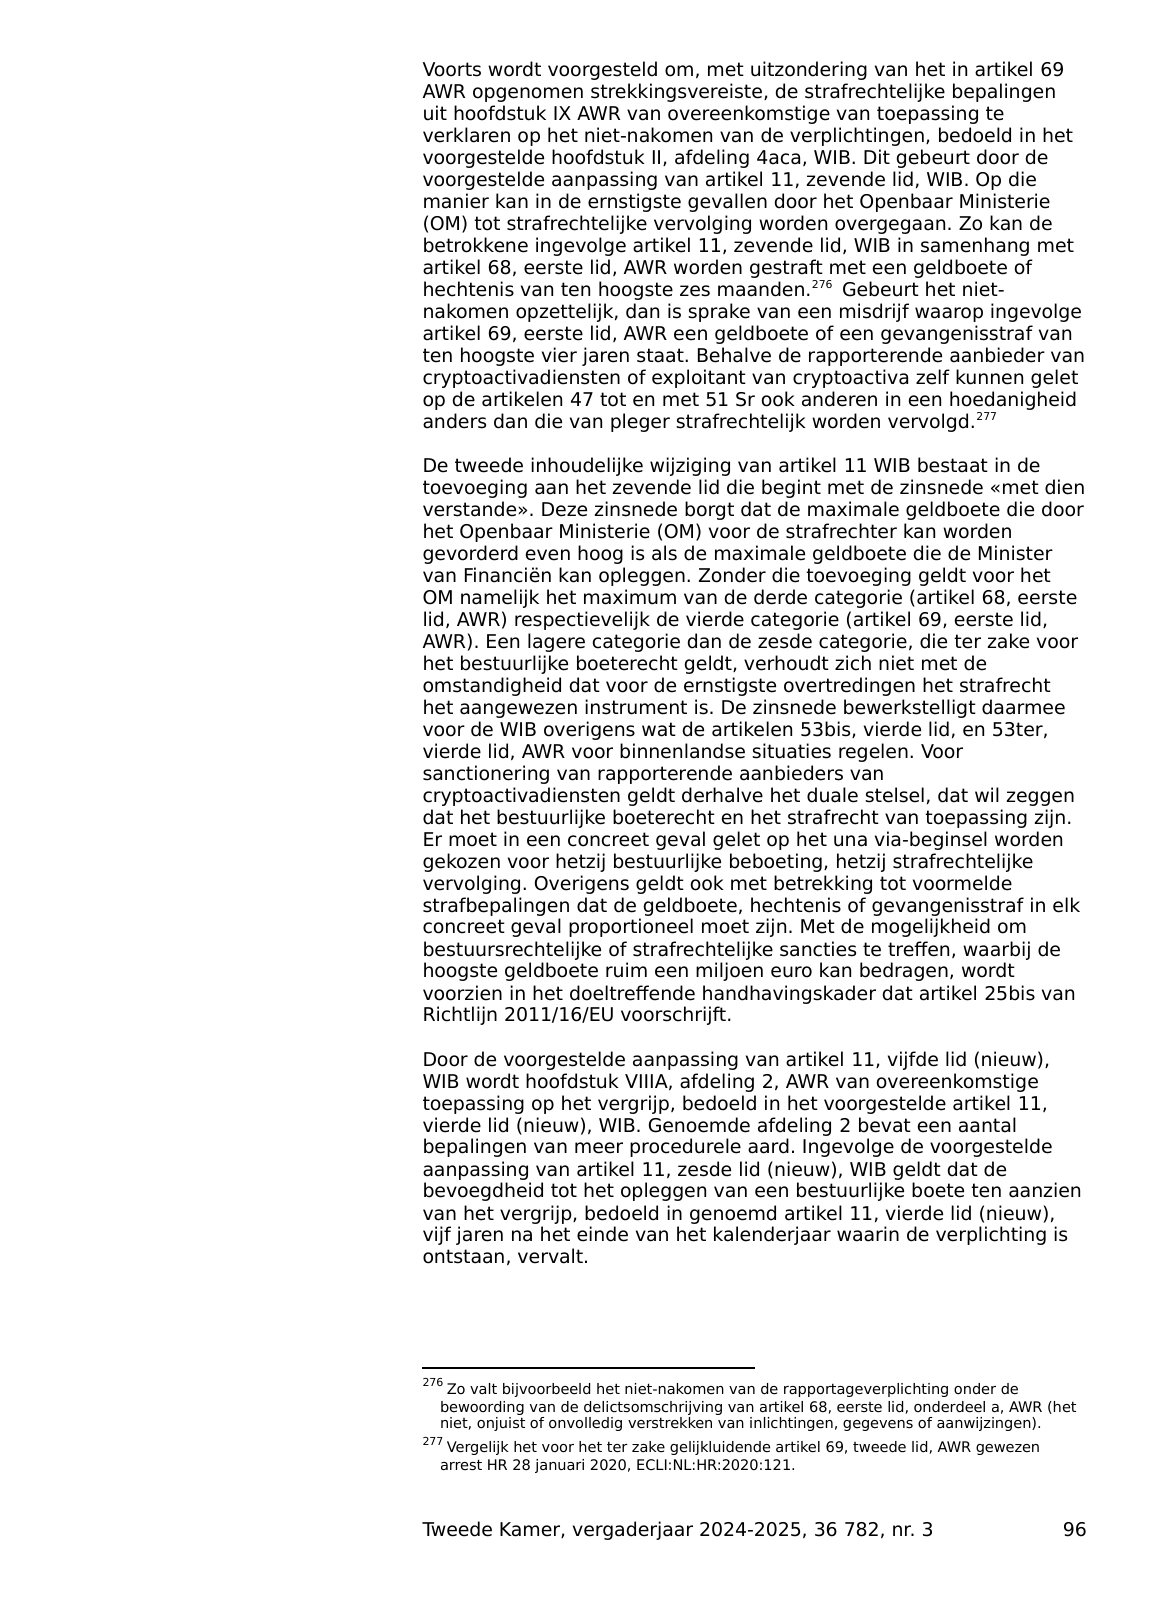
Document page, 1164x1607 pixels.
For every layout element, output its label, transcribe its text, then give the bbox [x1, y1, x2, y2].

text Voorts wordt voorgesteld om, met uitzondering van het in artikel 69 AWR opgenomen strekkingsvereiste, de strafrechtelijke bepalingen uit hoofdstuk IX AWR van overeenkomstige van toepassing te verklaren op het niet-nakomen van de verplichtingen, bedoeld in het voorgestelde hoofdstuk II, afdeling 4aca, WIB. Dit gebeurt door de voorgestelde aanpassing van artikel 11, zevende lid, WIB. Op die manier kan in de ernstigste gevallen door het Openbaar Ministerie (OM) tot strafrechtelijke vervolging worden overgegaan. Zo kan de betrokkene ingevolge artikel 11, zevende lid, WIB in samenhang met artikel 68, eerste lid, AWR worden gestraft met een geldboete of hechtenis van ten hoogste zes maanden. Gebeurt het niet-nakomen opzettelijk, dan is sprake van een misdrijf waarop ingevolge artikel 69, eerste lid, AWR een geldboete of een gevangenisstraf van ten hoogste vier jaren staat. Behalve de rapporterende aanbieder van cryptoactivadiensten of exploitant van cryptoactiva zelf kunnen gelet op de artikelen 47 tot en met 51 Sr ook anderen in een hoedanigheid anders dan die van pleger strafrechtelijk worden vervolgd. [422, 59, 1087, 433]
text Vergelijk het voor het ter zake gelijkluidende artikel 69, tweede lid, AWR gewezen arrest HR 28 januari 2020, ECLI:NL:HR:2020:121. [422, 1435, 1087, 1474]
text De tweede inhoudelijke wijziging van artikel 11 WIB bestaat in de toevoeging aan het zevende lid die begint met de zinsnede «met dien verstande». Deze zinsnede borgt dat de maximale geldboete die door het Openbaar Ministerie (OM) voor de strafrechter kan worden gevorderd even hoog is als de maximale geldboete die de Minister van Financiën kan opleggen. Zonder die toevoeging geldt voor het OM namelijk het maximum van de derde categorie (artikel 68, eerste lid, AWR) respectievelijk de vierde categorie (artikel 69, eerste lid, AWR). Een lagere categorie dan de zesde categorie, die ter zake voor het bestuurlijke boeterecht geldt, verhoudt zich niet met de omstandigheid dat voor de ernstigste overtredingen het strafrecht het aangewezen instrument is. De zinsnede bewerkstelligt daarmee voor de WIB overigens wat de artikelen 53bis, vierde lid, en 53ter, vierde lid, AWR voor binnenlandse situaties regelen. Voor sanctionering van rapporterende aanbieders van cryptoactivadiensten geldt derhalve het duale stelsel, dat wil zeggen dat het bestuurlijke boeterecht en het strafrecht van toepassing zijn. Er moet in een concreet geval gelet op het una via-beginsel worden gekozen voor hetzij bestuurlijke beboeting, hetzij strafrechtelijke vervolging. Overigens geldt ook met betrekking tot voormelde strafbepalingen dat de geldboete, hechtenis of gevangenisstraf in elk concreet geval proportioneel moet zijn. Met de mogelijkheid om bestuursrechtelijke of strafrechtelijke sancties te treffen, waarbij de hoogste geldboete ruim een miljoen euro kan bedragen, wordt voorzien in het doeltreffende handhavingskader dat artikel 25bis van Richtlijn 2011/16/EU voorschrijft. [422, 455, 1087, 1026]
text Zo valt bijvoorbeeld het niet-nakomen van de rapportageverplichting onder de bewoording van de delictsomschrijving van artikel 68, eerste lid, onderdeel a, AWR (het niet, onjuist of onvolledig verstrekken van inlichtingen, gegevens of aanwijzingen). [422, 1377, 1087, 1432]
text Door de voorgestelde aanpassing van artikel 11, vijfde lid (nieuw), WIB wordt hoofdstuk VIIIA, afdeling 2, AWR van overeenkomstige toepassing op het vergrijp, bedoeld in het voorgestelde artikel 11, vierde lid (nieuw), WIB. Genoemde afdeling 2 bevat een aantal bepalingen van meer procedurele aard. Ingevolge de voorgestelde aanpassing van artikel 11, zesde lid (nieuw), WIB geldt dat de bevoegdheid tot het opleggen van een bestuurlijke boete ten aanzien van het vergrijp, bedoeld in genoemd artikel 11, vierde lid (nieuw), vijf jaren na het einde van het kalenderjaar waarin de verplichting is ontstaan, vervalt. [422, 1048, 1087, 1268]
